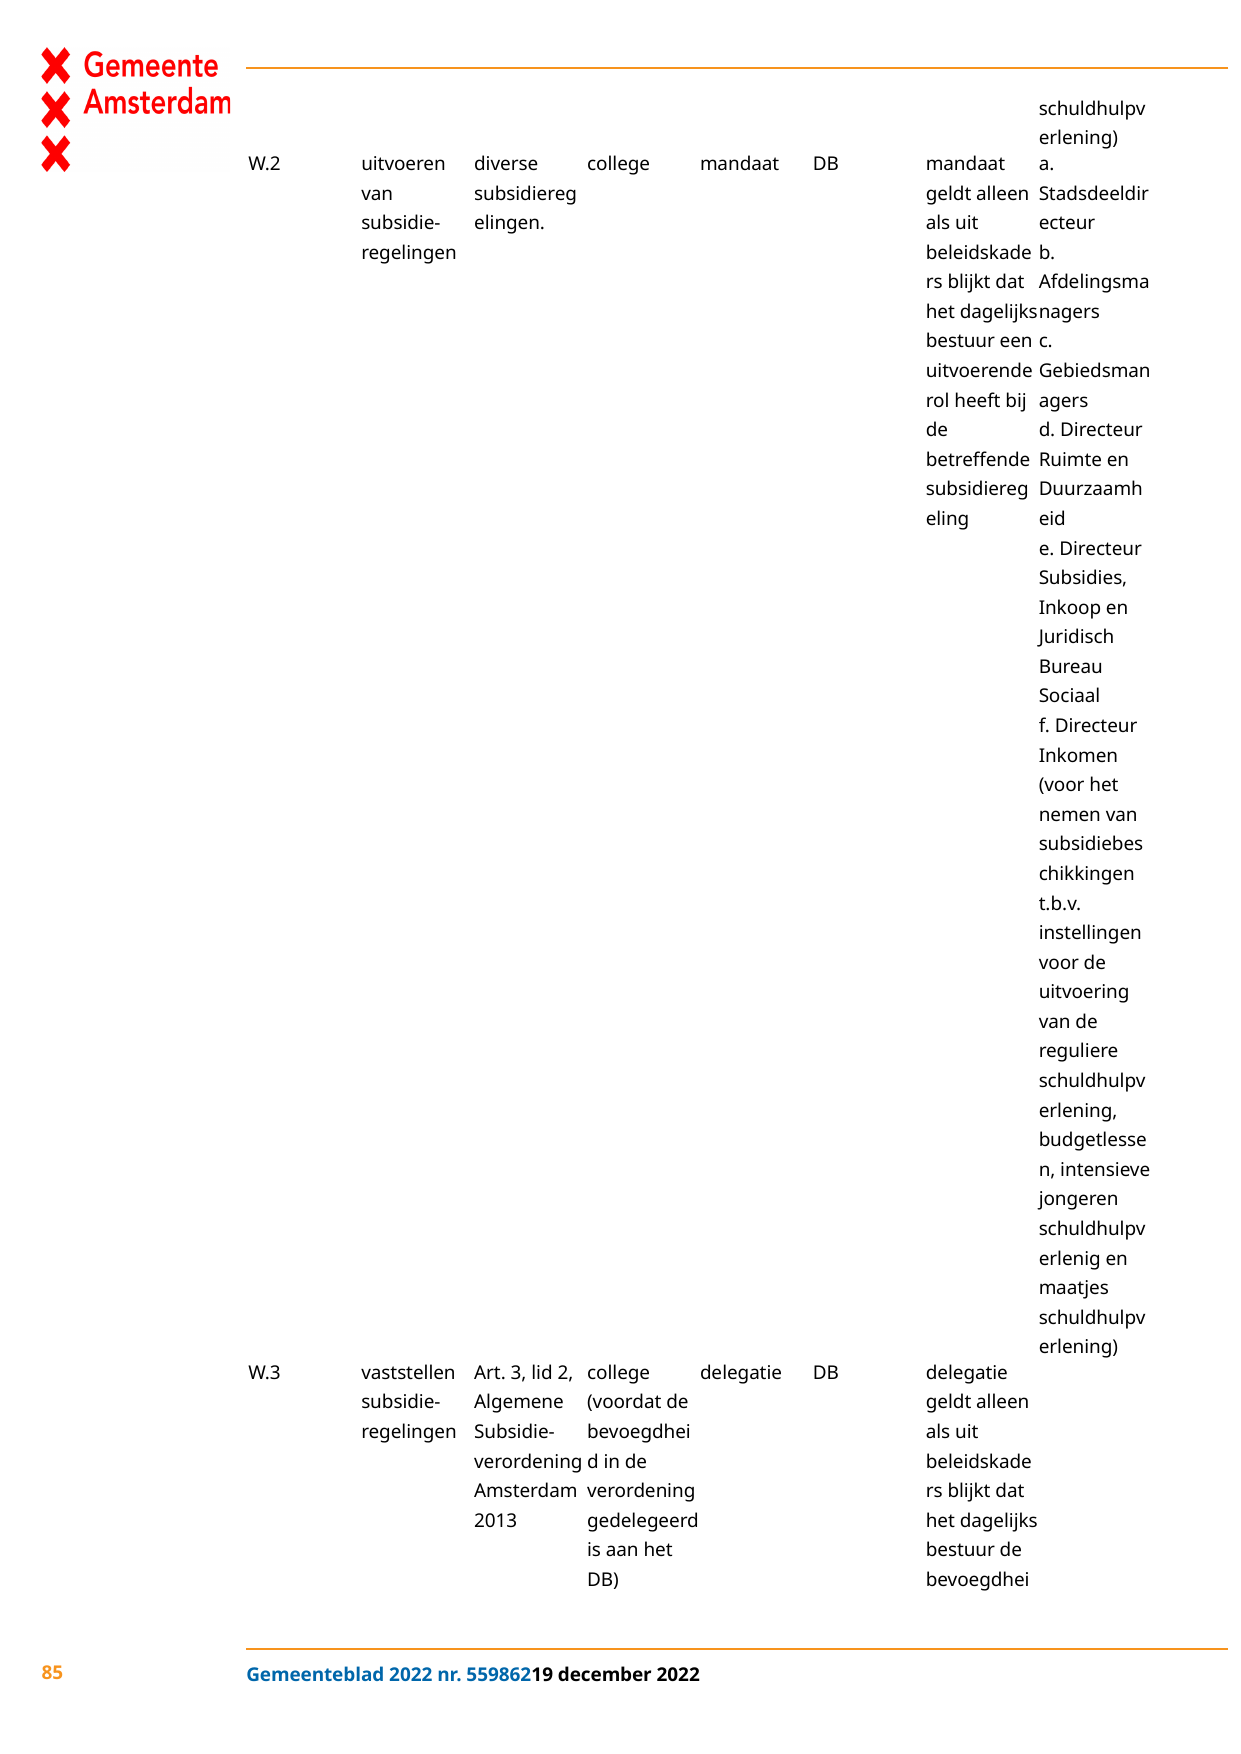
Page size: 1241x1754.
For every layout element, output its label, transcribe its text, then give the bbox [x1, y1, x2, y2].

table_cell mandaat [700, 150, 813, 1359]
table_cell [587, 95, 700, 150]
table_cell uitvoeren van subsidie-regelingen [361, 150, 474, 1359]
table_cell [248, 95, 361, 150]
table_cell DB [813, 150, 926, 1359]
table_cell [474, 95, 587, 150]
table_cell a. Stadsdeeldirecteur b. Afdelingsmanagers c. Gebiedsmanagers d. Directeur Ruimte en Duurzaamheid e. Directeur Subsidies, Inkoop en Juridisch Bureau Sociaal f. Directeur Inkomen (voor het nemen van subsidiebeschikkingen t.b.v. instellingen voor de uitvoering van de reguliere schuldhulpverlening, budgetlessen, intensieve jongeren schuldhulpverlenig en maatjes schuldhulpverlening) [1039, 150, 1152, 1359]
table_cell diverse subsidieregelingen. [474, 150, 587, 1359]
table_cell [1039, 1359, 1152, 1592]
table_cell delegatie geldt alleen als uit beleidskaders blijkt dat het dagelijks bestuur de bevoegdhei [926, 1359, 1038, 1592]
table_cell college (voordat de bevoegdheid in de verordening gedelegeerd is aan het DB) [587, 1359, 700, 1592]
table_cell W.2 [248, 150, 361, 1359]
table_cell [361, 95, 474, 150]
table_cell mandaat geldt alleen als uit beleidskaders blijkt dat het dagelijks bestuur een uitvoerende rol heeft bij de betreffende subsidieregeling [926, 150, 1038, 1359]
table_cell [700, 95, 813, 150]
table_cell college [587, 150, 700, 1359]
table_cell vaststellen subsidie-regelingen [361, 1359, 474, 1592]
table_cell DB [813, 1359, 926, 1592]
table_cell [813, 95, 926, 150]
table_cell [926, 95, 1038, 150]
table_cell Art. 3, lid 2, Algemene Subsidie-verordening Amsterdam 2013 [474, 1359, 587, 1592]
picture [41, 47, 231, 172]
table_cell delegatie [700, 1359, 813, 1592]
table_cell schuldhulpverlening) [1039, 95, 1152, 150]
table_cell W.3 [248, 1359, 361, 1592]
